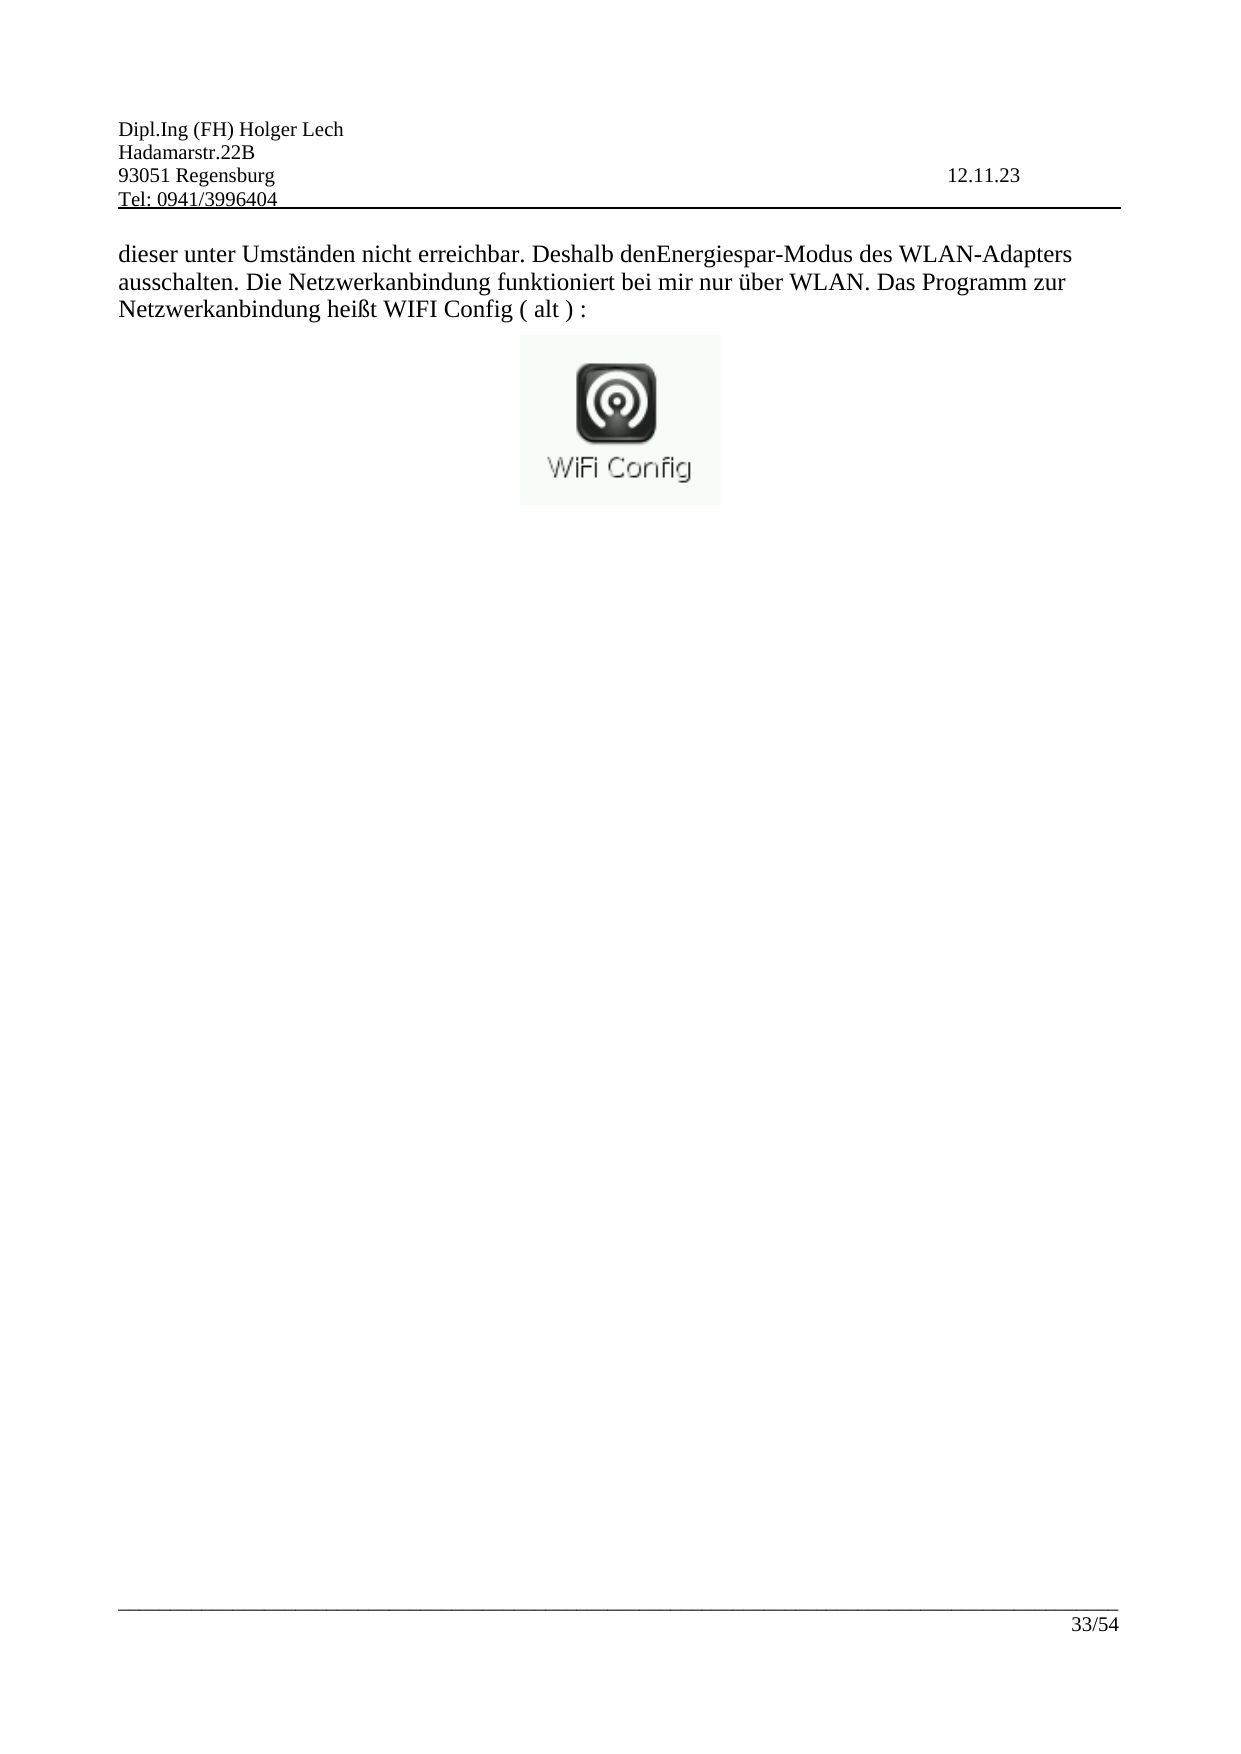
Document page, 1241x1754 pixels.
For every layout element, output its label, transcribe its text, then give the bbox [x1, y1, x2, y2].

picture [519, 335, 721, 505]
text dieser unter Umständen nicht erreichbar. Deshalb denEnergiespar-Modus des WLAN-Adapters ausschalten. Die Netzwerkanbindung funktioniert bei mir nur über WLAN. Das Programm zur Netzwerkanbindung heißt WIFI Config ( alt ) : [118, 240, 1122, 323]
